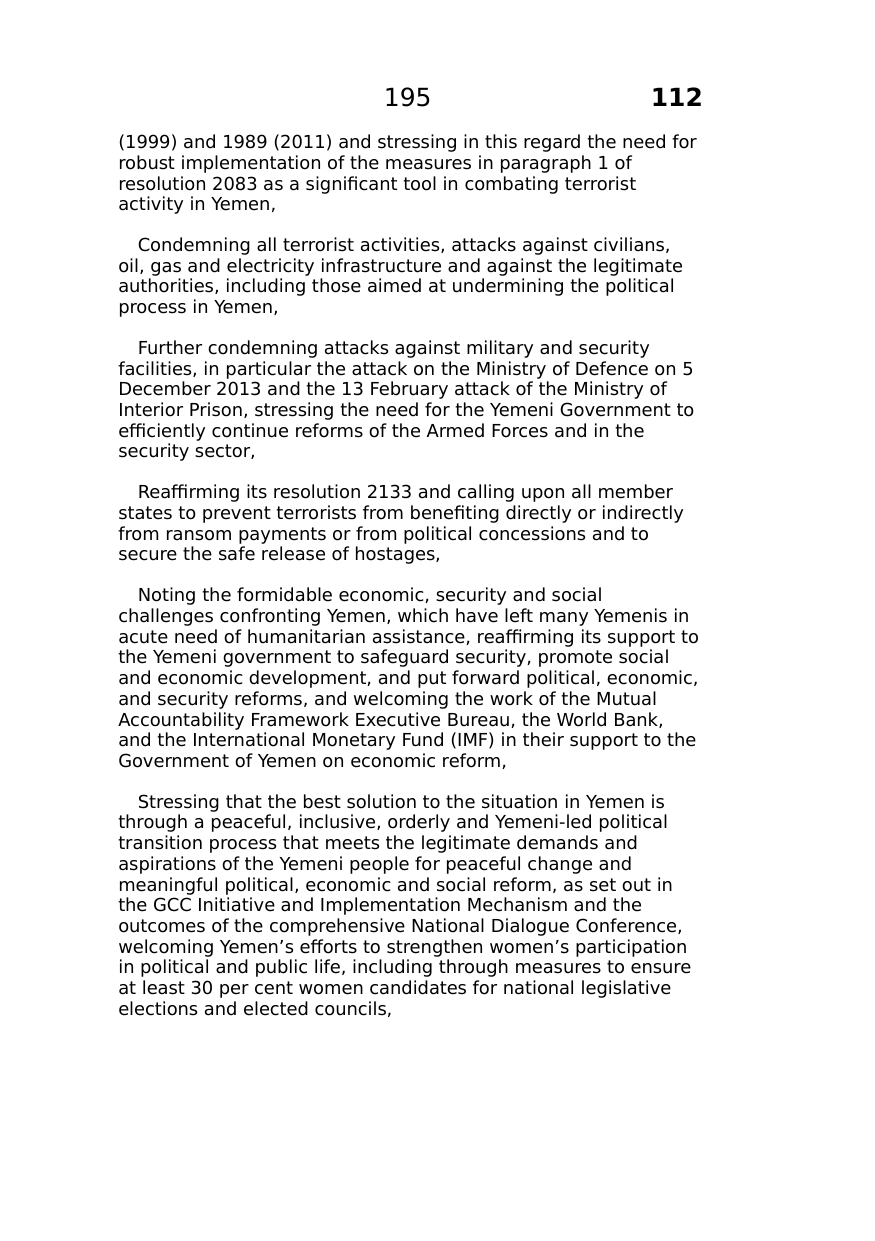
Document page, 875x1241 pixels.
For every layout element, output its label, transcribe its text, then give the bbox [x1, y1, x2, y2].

text Stressing that the best solution to the situation in Yemen is through a peaceful, inclusive, orderly and Yemeni-led political transition process that meets the legitimate demands and aspirations of the Yemeni people for peaceful change and meaningful political, economic and social reform, as set out in the GCC Initiative and Implementation Mechanism and the outcomes of the comprehensive National Dialogue Conference, welcoming Yemen’s efforts to strengthen women’s participation in political and public life, including through measures to ensure at least 30 per cent women candidates for national legislative elections and elected councils, [118, 792, 703, 1019]
text Condemning all terrorist activities, attacks against civilians, oil, gas and electricity infrastructure and against the legitimate authorities, including those aimed at undermining the political process in Yemen, [118, 235, 703, 318]
text (1999) and 1989 (2011) and stressing in this regard the need for robust implementation of the measures in paragraph 1 of resolution 2083 as a significant tool in combating terrorist activity in Yemen, [118, 132, 703, 215]
text Noting the formidable economic, security and social challenges confronting Yemen, which have left many Yemenis in acute need of humanitarian assistance, reaffirming its support to the Yemeni government to safeguard security, promote social and economic development, and put forward political, economic, and security reforms, and welcoming the work of the Mutual Accountability Framework Executive Bureau, the World Bank, and the International Monetary Fund (IMF) in their support to the Government of Yemen on economic reform, [118, 585, 703, 772]
text Further condemning attacks against military and security facilities, in particular the attack on the Ministry of Defence on 5 December 2013 and the 13 February attack of the Ministry of Interior Prison, stressing the need for the Yemeni Government to efficiently continue reforms of the Armed Forces and in the security sector, [118, 338, 703, 462]
text Reaffirming its resolution 2133 and calling upon all member states to prevent terrorists from benefiting directly or indirectly from ransom payments or from political concessions and to secure the safe release of hostages, [118, 482, 703, 565]
